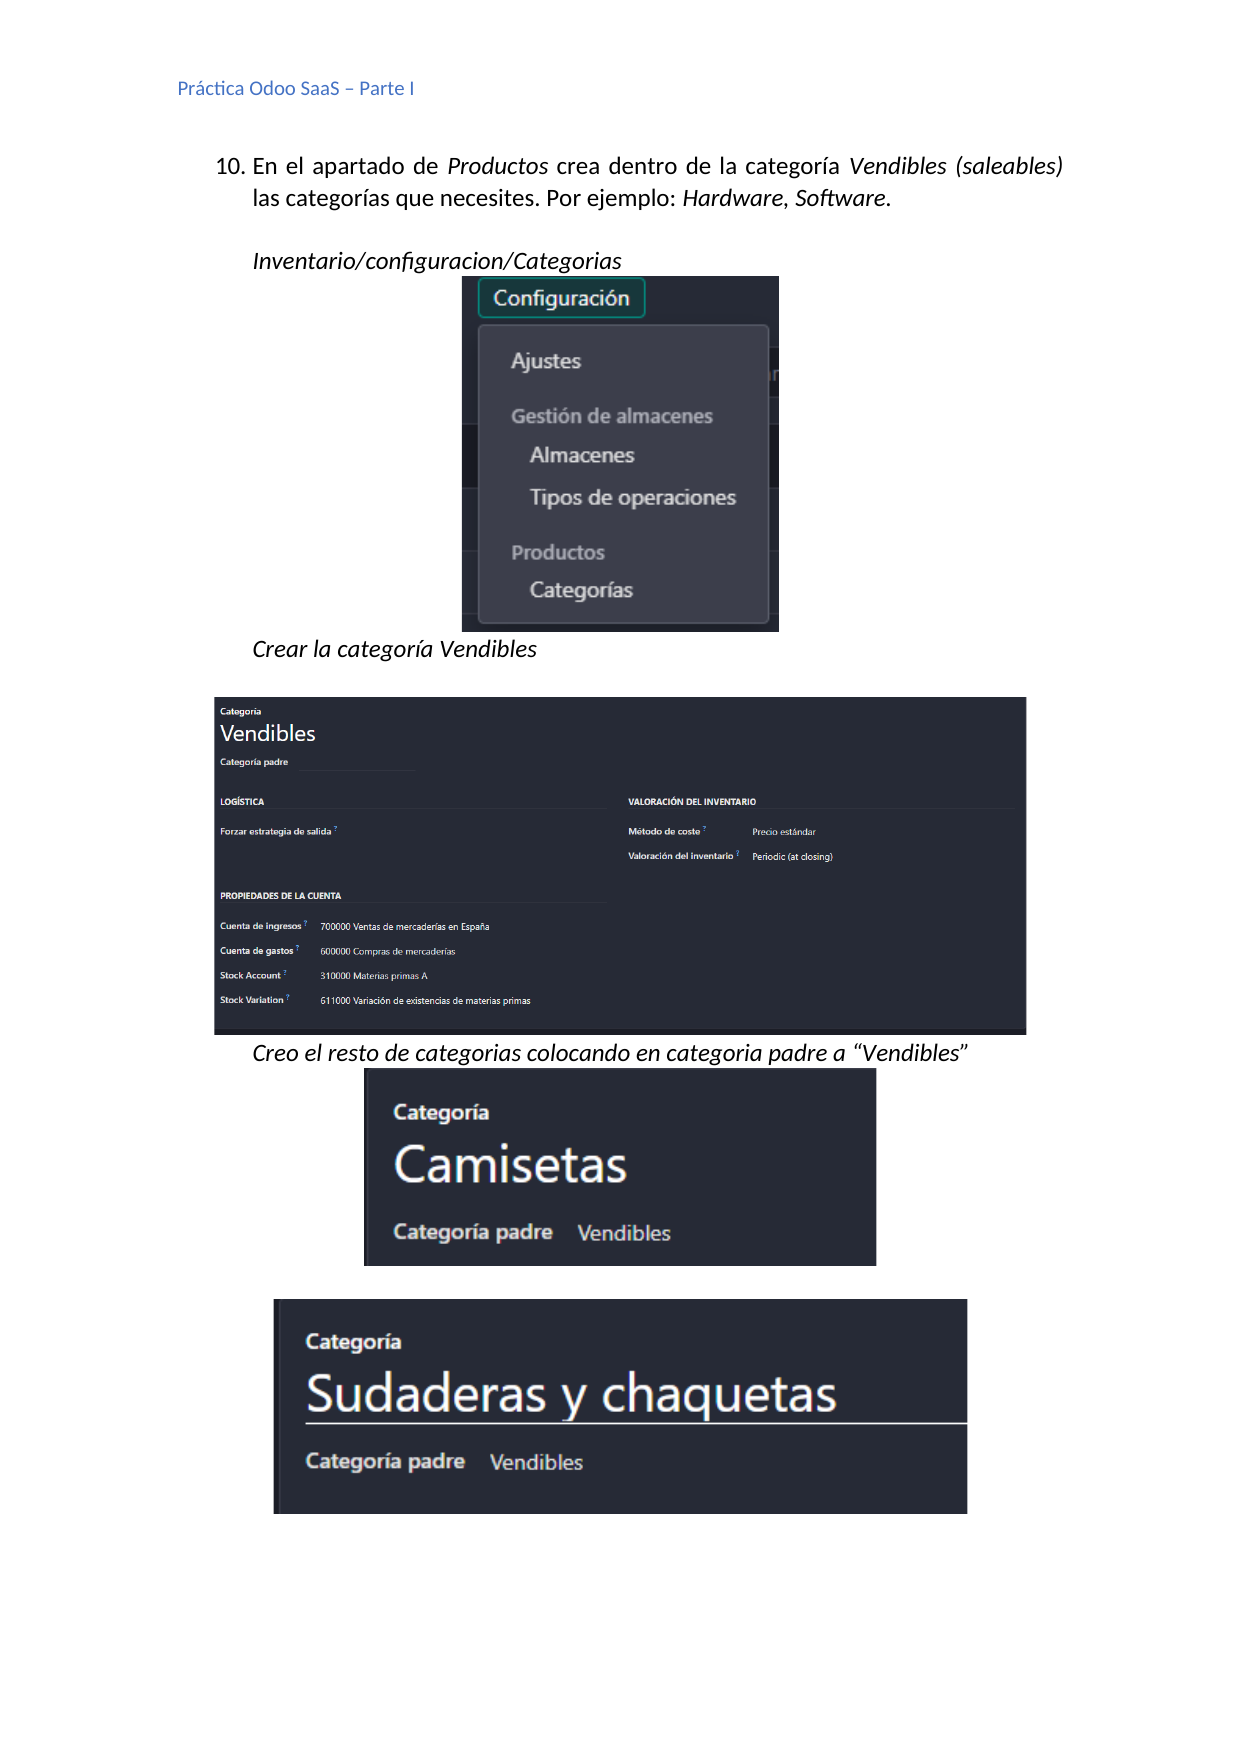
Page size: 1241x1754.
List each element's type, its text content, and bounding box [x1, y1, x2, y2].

list Creo el resto de categorias colocando en categoria padre a “Vendibles” [252, 1035, 1063, 1068]
picture [461, 276, 779, 632]
list En el apartado de Productos crea dentro de la categoría Vendibles (saleables) las categorías que necesites. Por ejemplo: Hardware, Software. [215, 150, 1063, 212]
picture [273, 1299, 968, 1514]
picture [364, 1068, 877, 1266]
list Crear la categoría Vendibles [252, 632, 1063, 664]
picture [214, 697, 1027, 1035]
list Inventario/configuracion/Categorias [252, 245, 1063, 276]
